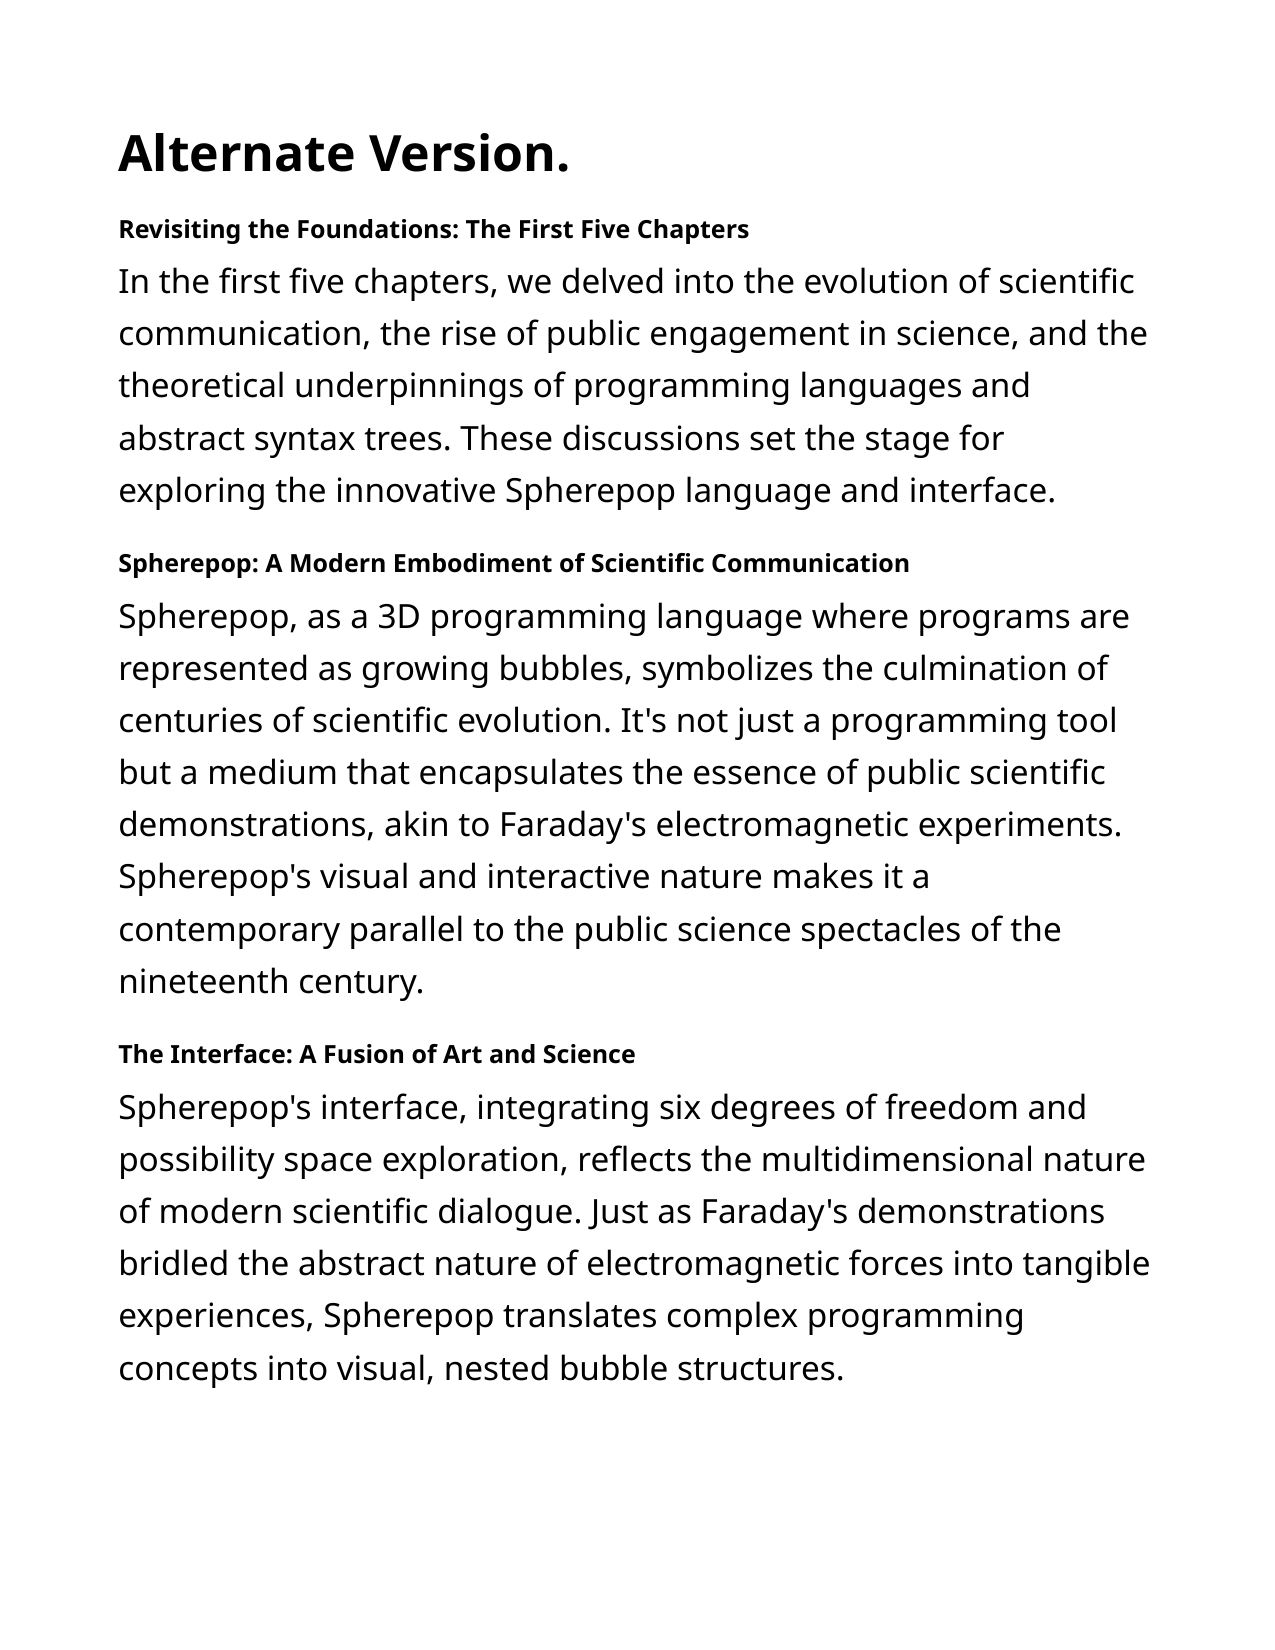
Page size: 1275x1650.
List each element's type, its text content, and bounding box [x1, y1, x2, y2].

subtitle Spherepop: A Modern Embodiment of Scientific Communication [118, 546, 1157, 580]
subtitle The Interface: A Fusion of Art and Science [118, 1037, 1157, 1071]
subtitle Alternate Version. [118, 118, 1157, 186]
subtitle Revisiting the Foundations: The First Five Chapters [118, 211, 1157, 245]
text Spherepop's interface, integrating six degrees of freedom and possibility space exploration, reflects the multidimensional nature of modern scientific dialogue. Just as Faraday's demonstrations bridled the abstract nature of electromagnetic forces into tangible experiences, Spherepop translates complex programming concepts into visual, nested bubble structures. [118, 1083, 1157, 1390]
text Spherepop, as a 3D programming language where programs are represented as growing bubbles, symbolizes the culmination of centuries of scientific evolution. It's not just a programming tool but a medium that encapsulates the essence of public scientific demonstrations, akin to Faraday's electromagnetic experiments. Spherepop's visual and interactive nature makes it a contemporary parallel to the public science spectacles of the nineteenth century. [118, 592, 1157, 1003]
text In the first five chapters, we delved into the evolution of scientific communication, the rise of public engagement in science, and the theoretical underpinnings of programming languages and abstract syntax trees. These discussions set the stage for exploring the innovative Spherepop language and interface. [118, 258, 1157, 512]
